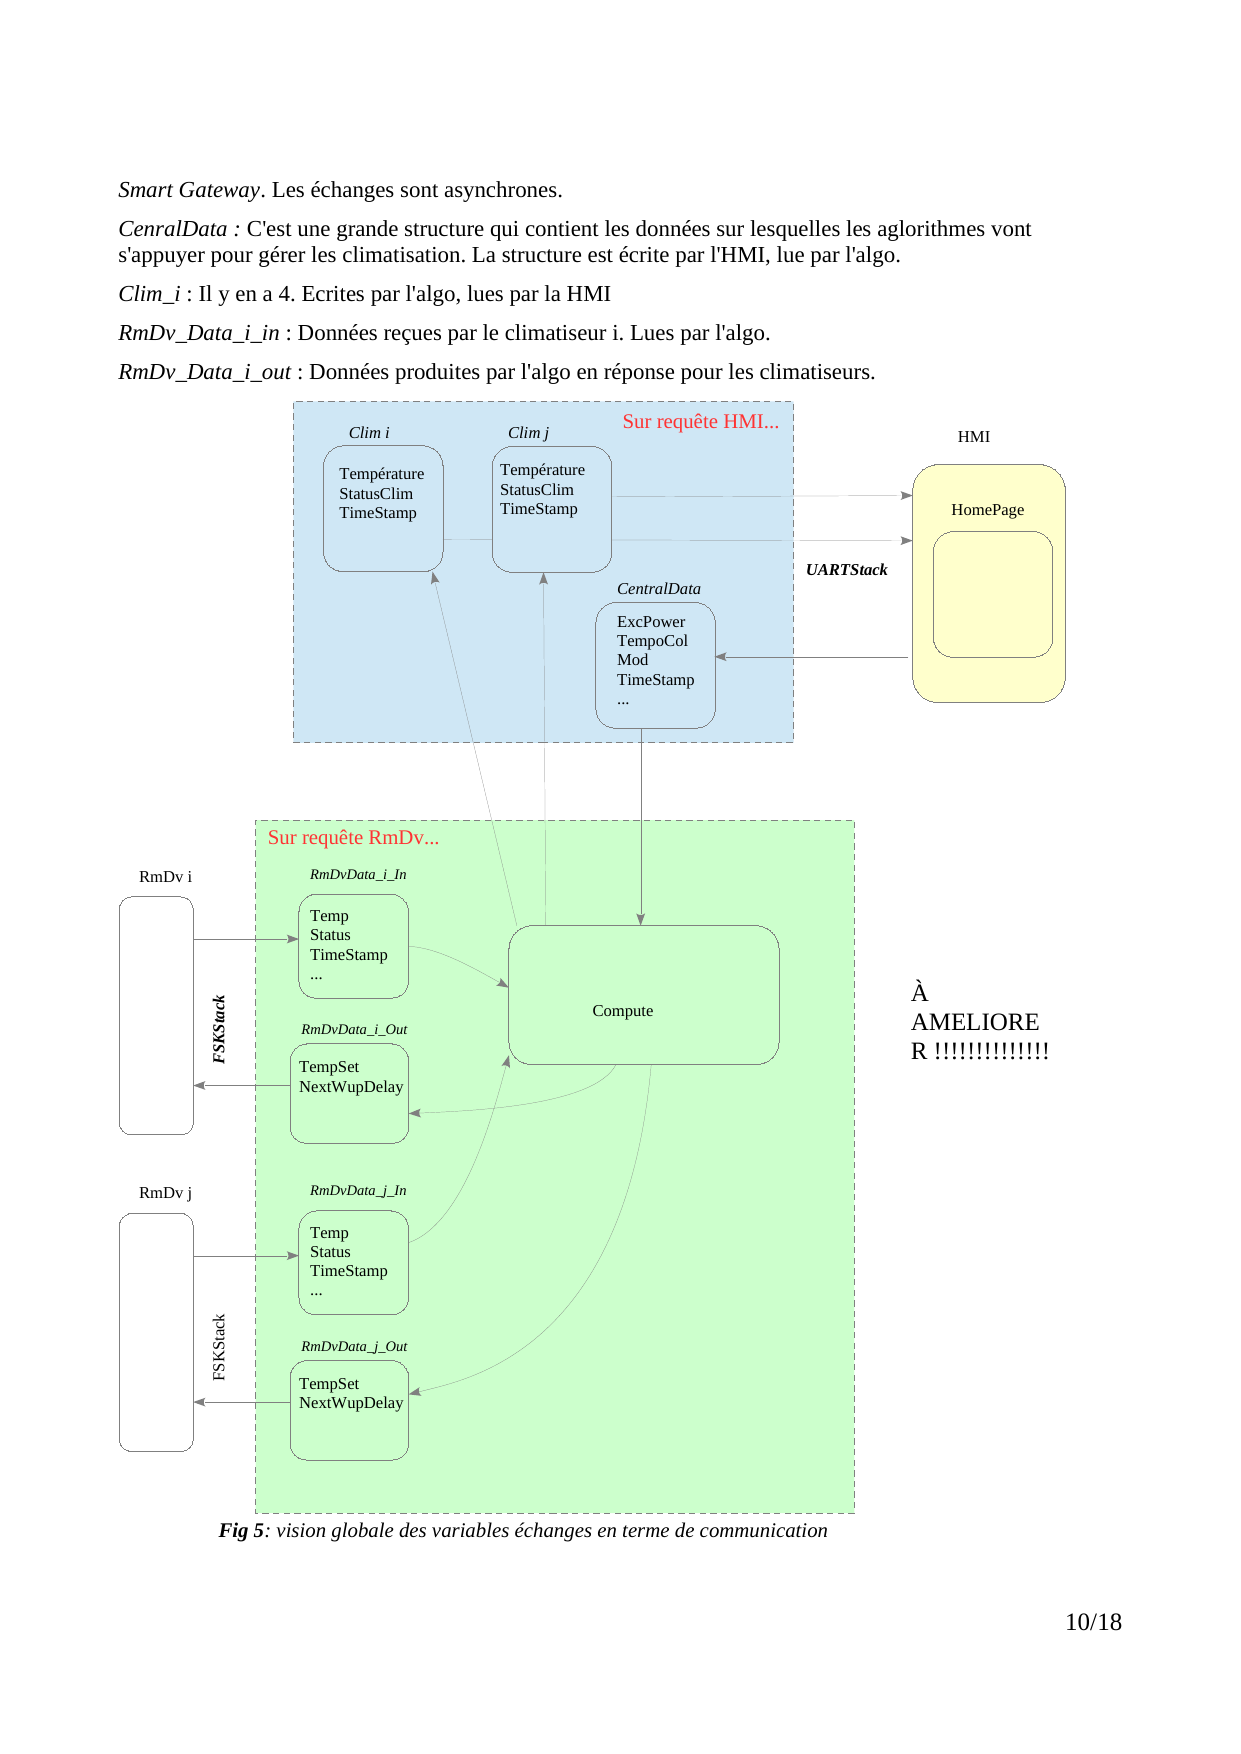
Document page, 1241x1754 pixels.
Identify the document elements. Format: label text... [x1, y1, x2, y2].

text Smart Gateway. Les échanges sont asynchrones. [118, 176, 1122, 203]
text Clim_i : Il y en a 4. Ecrites par l'algo, lues par la HMI [118, 280, 1122, 307]
text RmDv_Data_i_out : Données produites par l'algo en réponse pour les climatiseurs. [118, 358, 1122, 384]
text RmDv_Data_i_in : Données reçues par le climatiseur i. Lues par l'algo. [118, 319, 1122, 346]
text CenralData : C'est une grande structure qui contient les données sur lesquelles les aglorithmes vont s'appuyer pour gérer les climatisation. La structure est écrite par l'HMI, lue par l'algo. [118, 215, 1122, 268]
